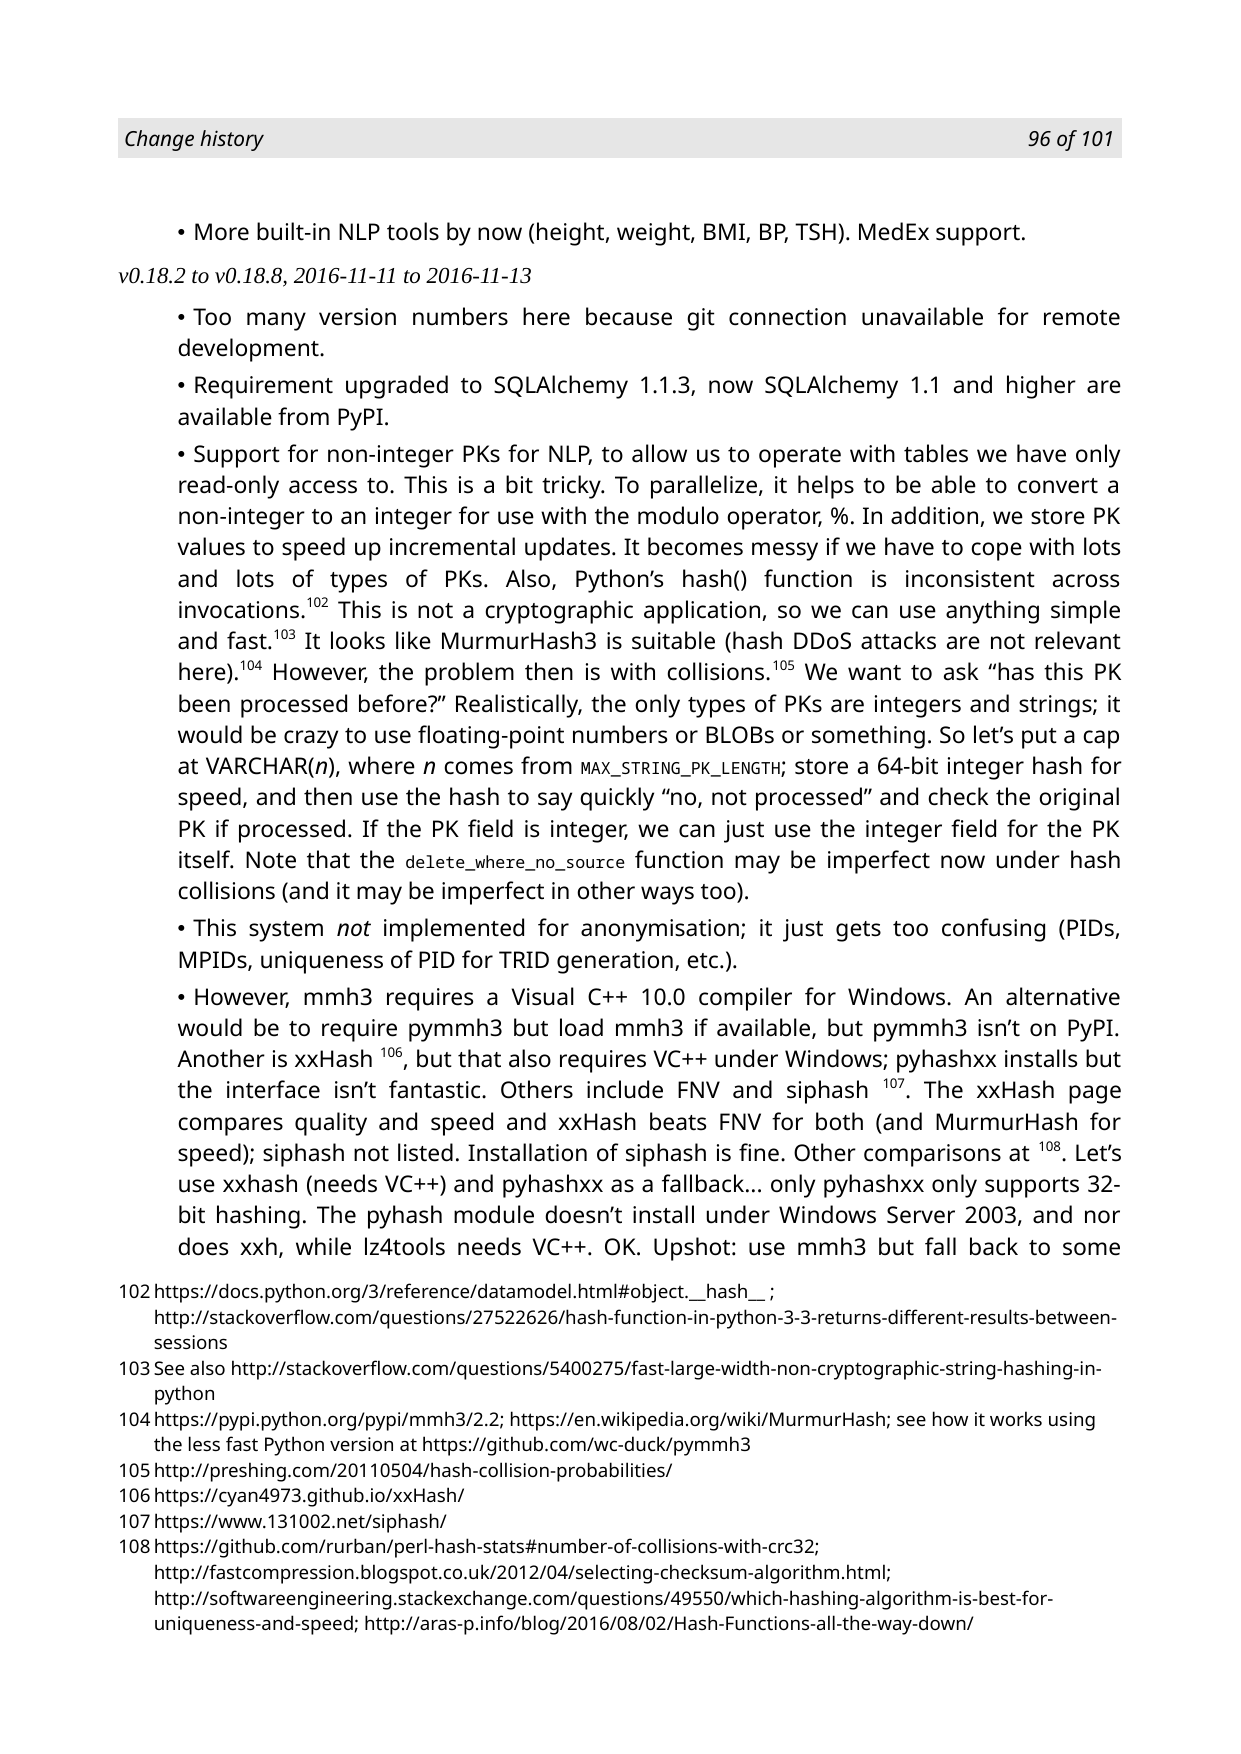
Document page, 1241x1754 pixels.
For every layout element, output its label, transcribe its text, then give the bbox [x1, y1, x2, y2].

list Support for non-integer PKs for NLP, to allow us to operate with tables we have only read-only access to. This is a bit tricky. To parallelize, it helps to be able to convert a non-integer to an integer for use with the modulo operator, %. In addition, we store PK values to speed up incremental updates. It becomes messy if we have to cope with lots and lots of types of PKs. Also, Python’s hash() function is inconsistent across invocations. This is not a cryptographic application, so we can use anything simple and fast. It looks like MurmurHash3 is suitable (hash DDoS attacks are not relevant here). However, the problem then is with collisions. We want to ask “has this PK been processed before?” Realistically, the only types of PKs are integers and strings; it would be crazy to use floating-point numbers or BLOBs or something. So let’s put a cap at VARCHAR(n), where n comes from MAX_STRING_PK_LENGTH; store a 64-bit integer hash for speed, and then use the hash to say quickly “no, not processed” and check the original PK if processed. If the PK field is integer, we can just use the integer field for the PK itself. Note that the delete_where_no_source function may be imperfect now under hash collisions (and it may be imperfect in other ways too). [177, 438, 1122, 906]
list http://preshing.com/20110504/hash-collision-probabilities/ [118, 1457, 1122, 1483]
list Too many version numbers here because git connection unavailable for remote development. [177, 301, 1122, 363]
list https://cyan4973.github.io/xxHash/ [118, 1483, 1122, 1508]
list However, mmh3 requires a Visual C++ 10.0 compiler for Windows. An alternative would be to require pymmh3 but load mmh3 if available, but pymmh3 isn’t on PyPI. Another is xxHash , but that also requires VC++ under Windows; pyhashxx installs but the interface isn’t fantastic. Others include FNV and siphash . The xxHash page compares quality and speed and xxHash beats FNV for both (and MurmurHash for speed); siphash not listed. Installation of siphash is fine. Other comparisons at . Let’s use xxhash (needs VC++) and pyhashxx as a fallback... only pyhashxx only supports 32-bit hashing. The pyhash module doesn’t install under Windows Server 2003, and nor does xxh, while lz4tools needs VC++. OK. Upshot: use mmh3 but fall back to some [177, 981, 1122, 1262]
list See also http://stackoverflow.com/questions/5400275/fast-large-width-non-cryptographic-string-hashing-in-python [118, 1355, 1122, 1406]
list https://github.com/rurban/perl-hash-stats#number-of-collisions-with-crc32; http://fastcompression.blogspot.co.uk/2012/04/selecting-checksum-algorithm.html; http://softwareengineering.stackexchange.com/questions/49550/which-hashing-algorithm-is-best-for-uniqueness-and-speed; http://aras-p.info/blog/2016/08/02/Hash-Functions-all-the-way-down/ [118, 1534, 1122, 1636]
list https://pypi.python.org/pypi/mmh3/2.2; https://en.wikipedia.org/wiki/MurmurHash; see how it works using the less fast Python version at https://github.com/wc-duck/pymmh3 [118, 1406, 1122, 1457]
list Requirement upgraded to SQLAlchemy 1.1.3, now SQLAlchemy 1.1 and higher are available from PyPI. [177, 369, 1122, 432]
list This system not implemented for anonymisation; it just gets too confusing (PIDs, MPIDs, uniqueness of PID for TRID generation, etc.). [177, 912, 1122, 975]
list More built-in NLP tools by now (height, weight, BMI, BP, TSH). MedEx support. [177, 216, 1122, 247]
list https://docs.python.org/3/reference/datamodel.html#object.__hash__ ; http://stackoverflow.com/questions/27522626/hash-function-in-python-3-3-returns-different-results-between-sessions [118, 1278, 1122, 1355]
subtitle v0.18.2 to v0.18.8, 2016-11-11 to 2016-11-13 [118, 262, 1122, 288]
list https://www.131002.net/siphash/ [118, 1508, 1122, 1534]
